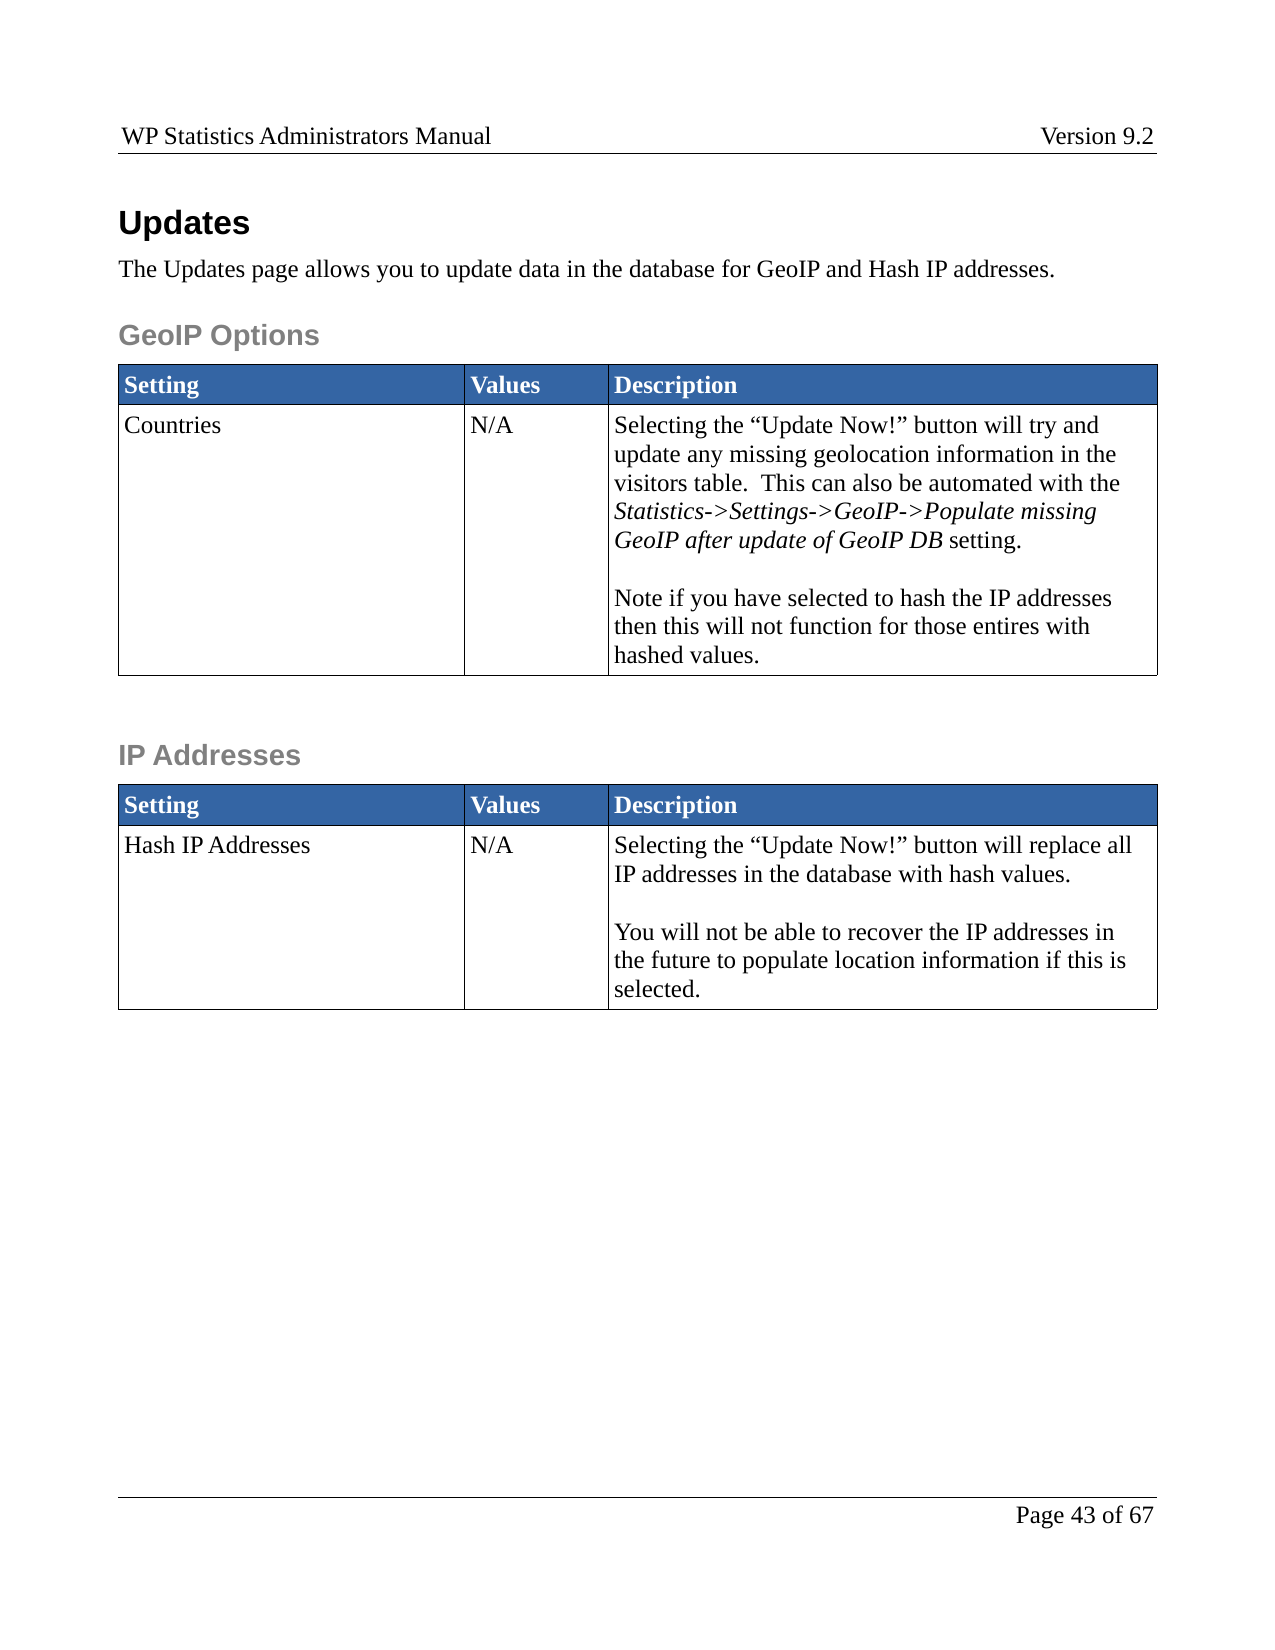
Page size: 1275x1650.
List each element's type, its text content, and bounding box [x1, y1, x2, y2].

table_header Values [465, 365, 608, 404]
table_cell Hash IP Addresses [119, 826, 464, 1009]
table_header Description [609, 785, 1157, 825]
table_cell Selecting the “Update Now!” button will try and update any missing geolocation information in the visitors table. This can also be automated with the Statistics->Settings->GeoIP->Populate missing GeoIP after update of GeoIP DB setting. Note if you have selected to hash the IP addresses then this will not function for those entires with hashed values. [609, 405, 1157, 674]
table_cell N/A [465, 405, 608, 674]
subtitle GeoIP Options [118, 318, 1157, 351]
table_header Description [609, 365, 1157, 404]
text The Updates page allows you to update data in the database for GeoIP and Hash IP addresses. [118, 254, 1157, 283]
table_header Setting [119, 785, 464, 825]
table_header Setting [119, 365, 464, 404]
table_cell Selecting the “Update Now!” button will replace all IP addresses in the database with hash values. You will not be able to recover the IP addresses in the future to populate location information if this is selected. [609, 826, 1157, 1009]
table_cell N/A [465, 826, 608, 1009]
table_header Values [465, 785, 608, 825]
subtitle Updates [118, 203, 1157, 242]
subtitle IP Addresses [118, 738, 1157, 772]
table_cell Countries [119, 405, 464, 674]
